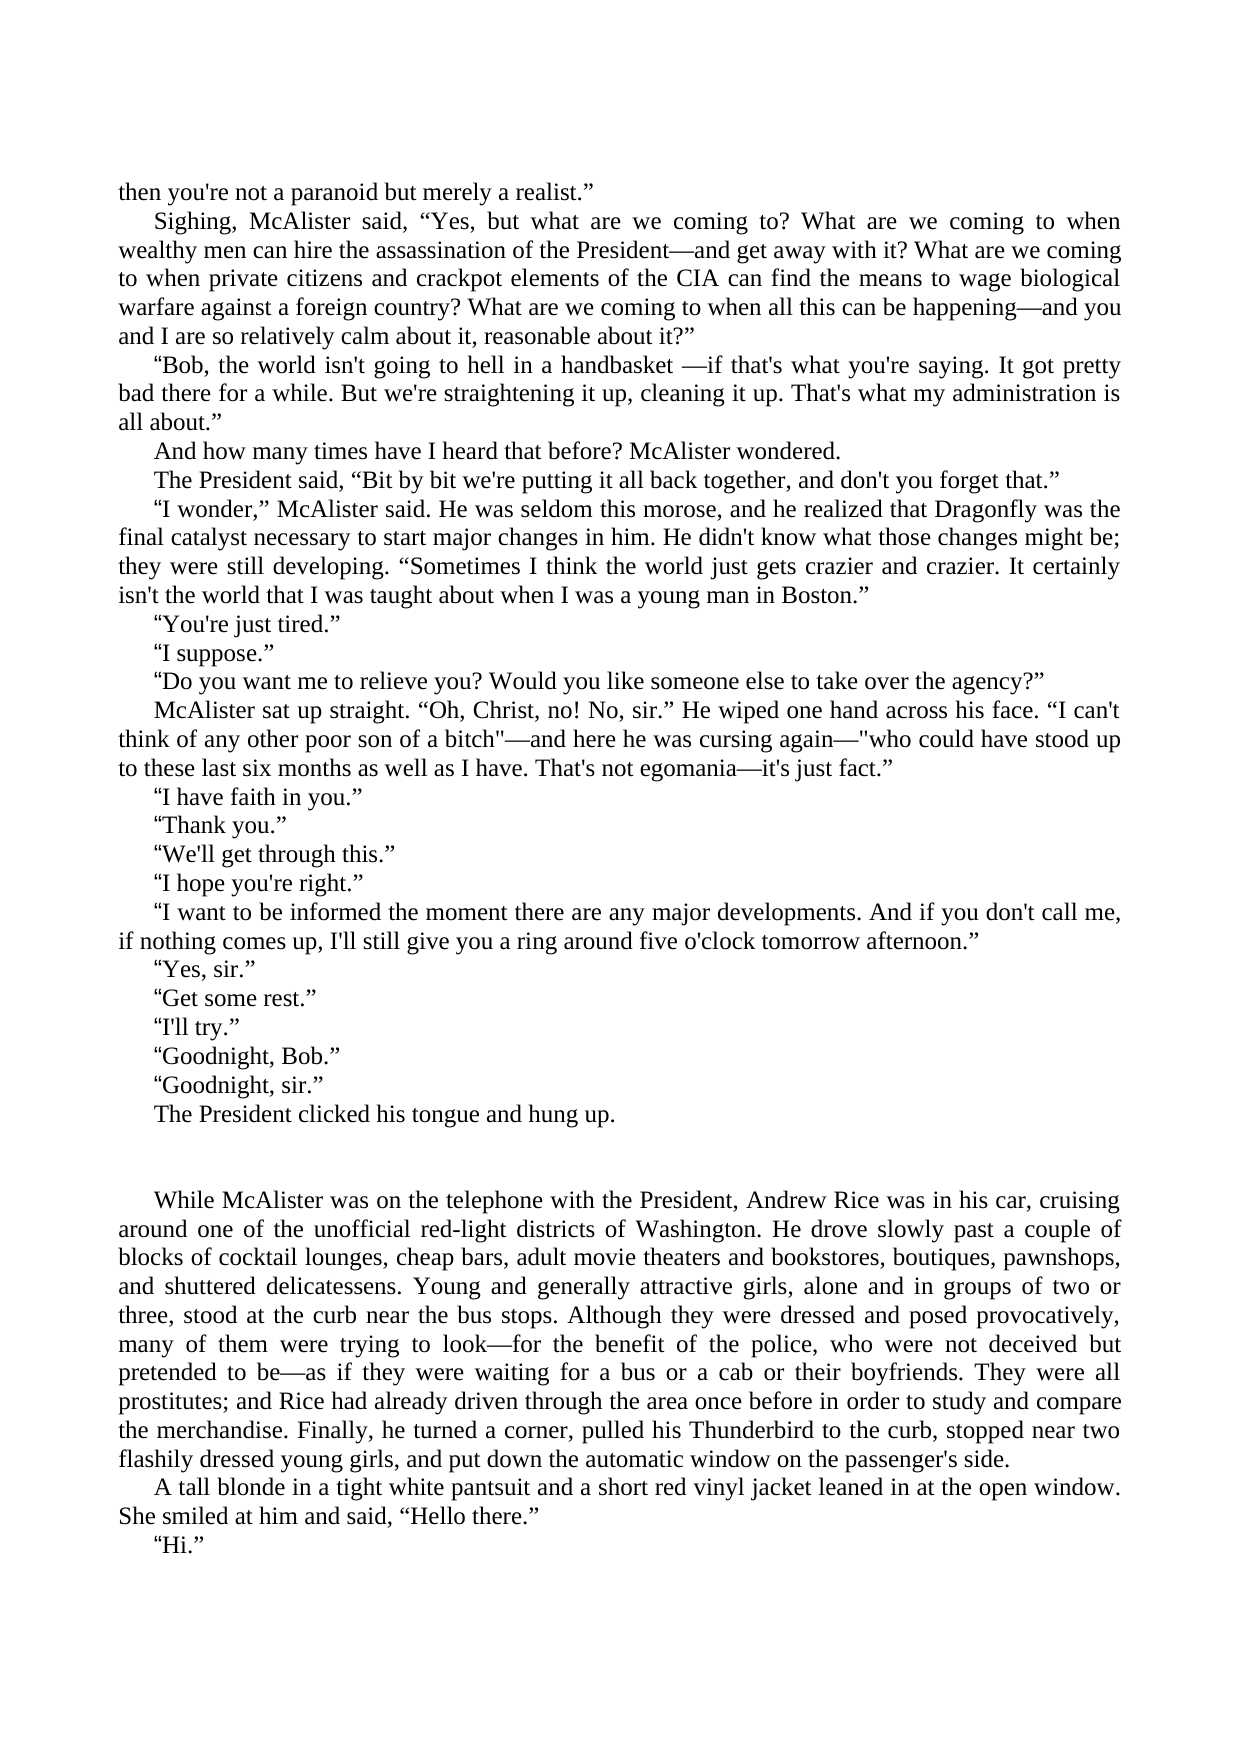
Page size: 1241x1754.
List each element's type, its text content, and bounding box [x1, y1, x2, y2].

text The President said, “Bit by bit we're putting it all back together, and don't you forget that.” [118, 465, 1122, 493]
text then you're not a paranoid but merely a realist.” [118, 177, 1122, 206]
text “Get some rest.” [118, 983, 1122, 1012]
text McAlister sat up straight. “Oh, Christ, no! No, sir.” He wiped one hand across his face. “I can't think of any other poor son of a bitch"—and here he was cursing again—"who could have stood up to these last six months as well as I have. That's not egomania—it's just fact.” [118, 695, 1122, 781]
text “Bob, the world isn't going to hell in a handbasket —if that's what you're saying. It got pretty bad there for a while. But we're straightening it up, cleaning it up. That's what my administration is all about.” [118, 350, 1122, 436]
text “I have faith in you.” [118, 781, 1122, 810]
text While McAlister was on the telephone with the President, Andrew Rice was in his car, cruising around one of the unofficial red-light districts of Washington. He drove slowly past a couple of blocks of cocktail lounges, cheap bars, adult movie theaters and bookstores, boutiques, pawnshops, and shuttered delicatessens. Young and generally attractive girls, alone and in groups of two or three, stood at the curb near the bus stops. Although they were dressed and posed provocatively, many of them were trying to look—for the benefit of the police, who were not deceived but pretended to be—as if they were waiting for a bus or a cab or their boyfriends. They were all prostitutes; and Rice had already driven through the area once before in order to study and compare the merchandise. Finally, he turned a corner, pulled his Thunderbird to the curb, stopped near two flashily dressed young girls, and put down the automatic window on the passenger's side. [118, 1185, 1122, 1472]
text “Thank you.” [118, 810, 1122, 839]
text And how many times have I heard that before? McAlister wondered. [118, 436, 1122, 465]
text “We'll get through this.” [118, 839, 1122, 868]
text “I suppose.” [118, 637, 1122, 666]
text “Goodnight, Bob.” [118, 1041, 1122, 1070]
text The President clicked his tongue and hung up. [118, 1099, 1122, 1127]
text “I hope you're right.” [118, 868, 1122, 897]
text “I want to be informed the moment there are any major developments. And if you don't call me, if nothing comes up, I'll still give you a ring around five o'clock tomorrow afternoon.” [118, 897, 1122, 954]
text A tall blonde in a tight white pantsuit and a short red vinyl jacket leaned in at the open window. She smiled at him and said, “Hello there.” [118, 1472, 1122, 1530]
text “I wonder,” McAlister said. He was seldom this morose, and he realized that Dragonfly was the final catalyst necessary to start major changes in him. He didn't know what those changes might be; they were still developing. “Sometimes I think the world just gets crazier and crazier. It certainly isn't the world that I was taught about when I was a young man in Boston.” [118, 493, 1122, 609]
text “Do you want me to relieve you? Would you like someone else to take over the agency?” [118, 666, 1122, 695]
text Sighing, McAlister said, “Yes, but what are we coming to? What are we coming to when wealthy men can hire the assassination of the President—and get away with it? What are we coming to when private citizens and crackpot elements of the CIA can find the means to wage biological warfare against a foreign country? What are we coming to when all this can be happening—and you and I are so relatively calm about it, reasonable about it?” [118, 206, 1122, 350]
text “You're just tired.” [118, 609, 1122, 637]
text “Hi.” [118, 1530, 1122, 1559]
text “Goodnight, sir.” [118, 1070, 1122, 1099]
text “I'll try.” [118, 1012, 1122, 1041]
text “Yes, sir.” [118, 954, 1122, 983]
